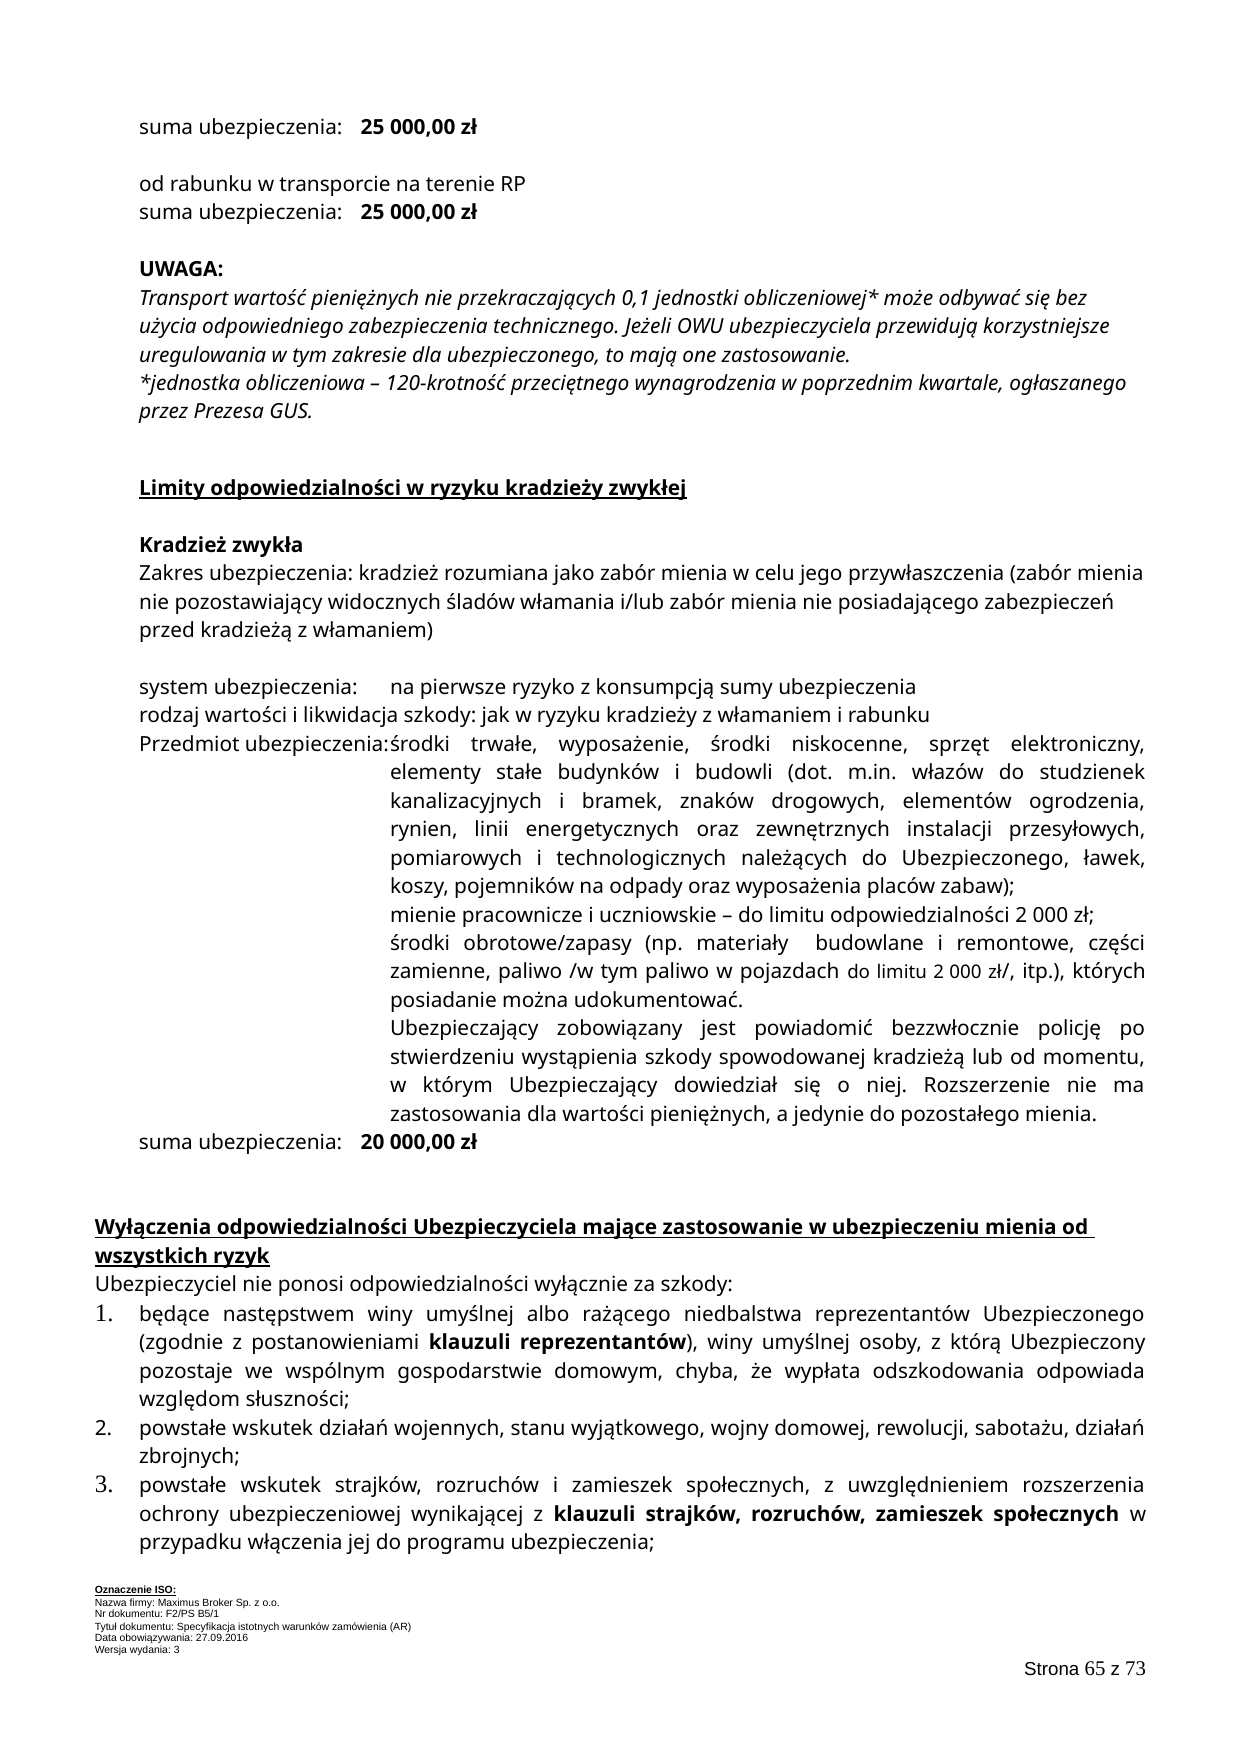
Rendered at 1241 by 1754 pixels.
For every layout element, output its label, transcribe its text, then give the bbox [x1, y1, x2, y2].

text Przedmiot ubezpieczenia: środki trwałe, wyposażenie, środki niskocenne, sprzęt elektroniczny, elementy stałe budynków i budowli (dot. m.in. włazów do studzienek kanalizacyjnych i bramek, znaków drogowych, elementów ogrodzenia, rynien, linii energetycznych oraz zewnętrznych instalacji przesyłowych, pomiarowych i technologicznych należących do Ubezpieczonego, ławek, koszy, pojemników na odpady oraz wyposażenia placów zabaw); [139, 729, 1146, 900]
text Ubezpieczyciel nie ponosi odpowiedzialności wyłącznie za szkody: [94, 1269, 1146, 1298]
text Zakres ubezpieczenia: kradzież rozumiana jako zabór mienia w celu jego przywłaszczenia (zabór mienia nie pozostawiający widocznych śladów włamania i/lub zabór mienia nie posiadającego zabezpieczeń przed kradzieżą z włamaniem) [139, 558, 1146, 644]
text środki obrotowe/zapasy (np. materiały budowlane i remontowe, części zamienne, paliwo /w tym paliwo w pojazdach do limitu 2 000 zł/, itp.), których posiadanie można udokumentować. [390, 928, 1146, 1013]
text suma ubezpieczenia: 25 000,00 zł [139, 197, 1146, 226]
text UWAGA: [94, 254, 1146, 283]
text mienie pracownicze i uczniowskie – do limitu odpowiedzialności 2 000 zł; [390, 900, 1146, 928]
text od rabunku w transporcie na terenie RP [139, 169, 1146, 197]
text system ubezpieczenia: na pierwsze ryzyko z konsumpcją sumy ubezpieczenia [139, 672, 1146, 701]
text Ubezpieczający zobowiązany jest powiadomić bezzwłocznie policję po stwierdzeniu wystąpienia szkody spowodowanej kradzieżą lub od momentu, w którym Ubezpieczający dowiedział się o niej. Rozszerzenie nie ma zastosowania dla wartości pieniężnych, a jedynie do pozostałego mienia. [390, 1013, 1146, 1127]
text rodzaj wartości i likwidacja szkody: jak w ryzyku kradzieży z włamaniem i rabunku [139, 701, 1146, 729]
text suma ubezpieczenia: 20 000,00 zł [139, 1127, 1146, 1156]
list będące następstwem winy umyślnej albo rażącego niedbalstwa reprezentantów Ubezpieczonego (zgodnie z postanowieniami klauzuli reprezentantów), winy umyślnej osoby, z którą Ubezpieczony pozostaje we wspólnym gospodarstwie domowym, chyba, że wypłata odszkodowania odpowiada względom słuszności; [94, 1298, 1146, 1413]
text Limity odpowiedzialności w ryzyku kradzieży zwykłej [94, 473, 1146, 502]
list powstałe wskutek działań wojennych, stanu wyjątkowego, wojny domowej, rewolucji, sabotażu, działań zbrojnych; [94, 1413, 1146, 1469]
text Transport wartość pieniężnych nie przekraczających 0,1 jednostki obliczeniowej* może odbywać się bez użycia odpowiedniego zabezpieczenia technicznego. Jeżeli OWU ubezpieczyciela przewidują korzystniejsze uregulowania w tym zakresie dla ubezpieczonego, to mają one zastosowanie. [139, 283, 1146, 368]
text *jednostka obliczeniowa – 120-krotność przeciętnego wynagrodzenia w poprzednim kwartale, ogłaszanego przez Prezesa GUS. [139, 368, 1146, 425]
text Wyłączenia odpowiedzialności Ubezpieczyciela mające zastosowanie w ubezpieczeniu mienia od wszystkich ryzyk [94, 1212, 1146, 1269]
text suma ubezpieczenia: 25 000,00 zł [139, 112, 1146, 141]
list powstałe wskutek strajków, rozruchów i zamieszek społecznych, z uwzględnieniem rozszerzenia ochrony ubezpieczeniowej wynikającej z klauzuli strajków, rozruchów, zamieszek społecznych w przypadku włączenia jej do programu ubezpieczenia; [94, 1469, 1146, 1556]
text Kradzież zwykła [94, 530, 1146, 558]
